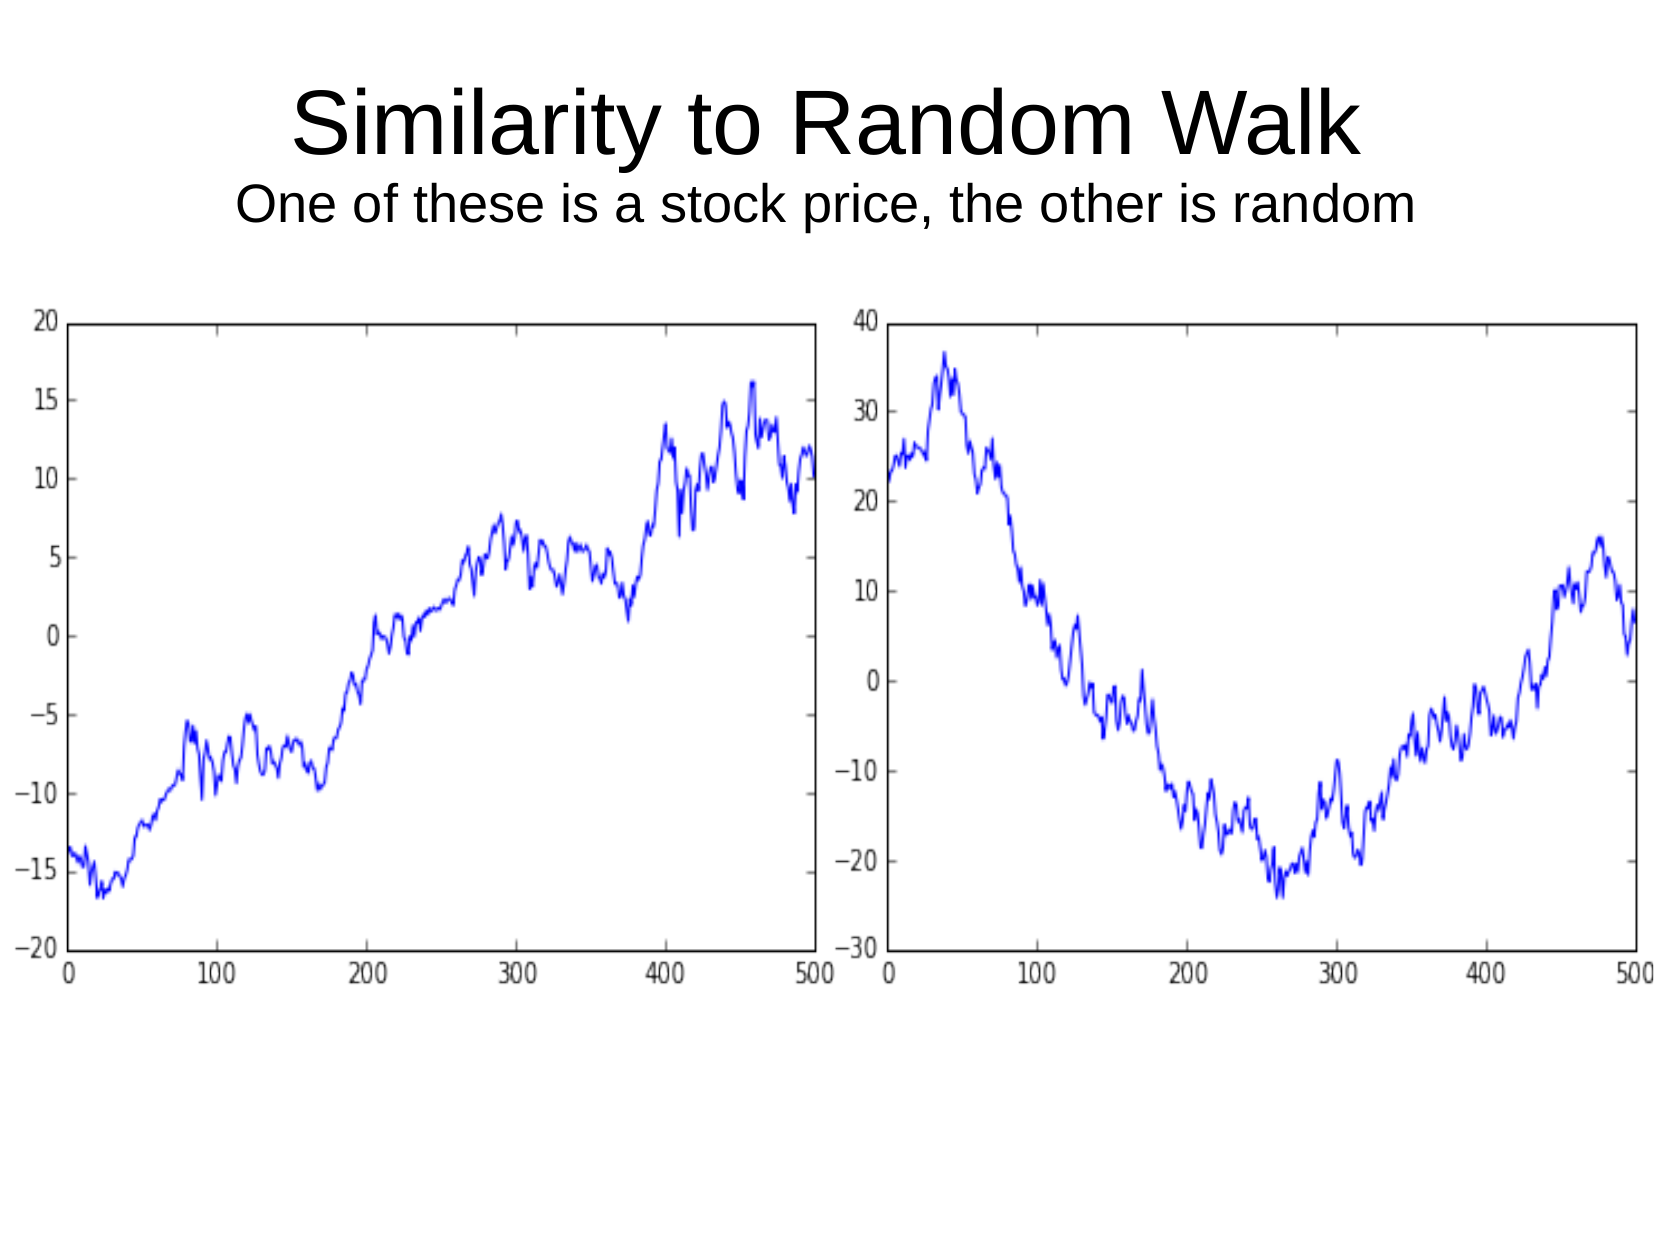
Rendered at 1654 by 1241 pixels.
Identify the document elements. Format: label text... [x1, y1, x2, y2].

picture [0, 290, 1654, 1010]
title Similarity to Random Walk One of these is a stock price, the other is random [82, 49, 1571, 257]
